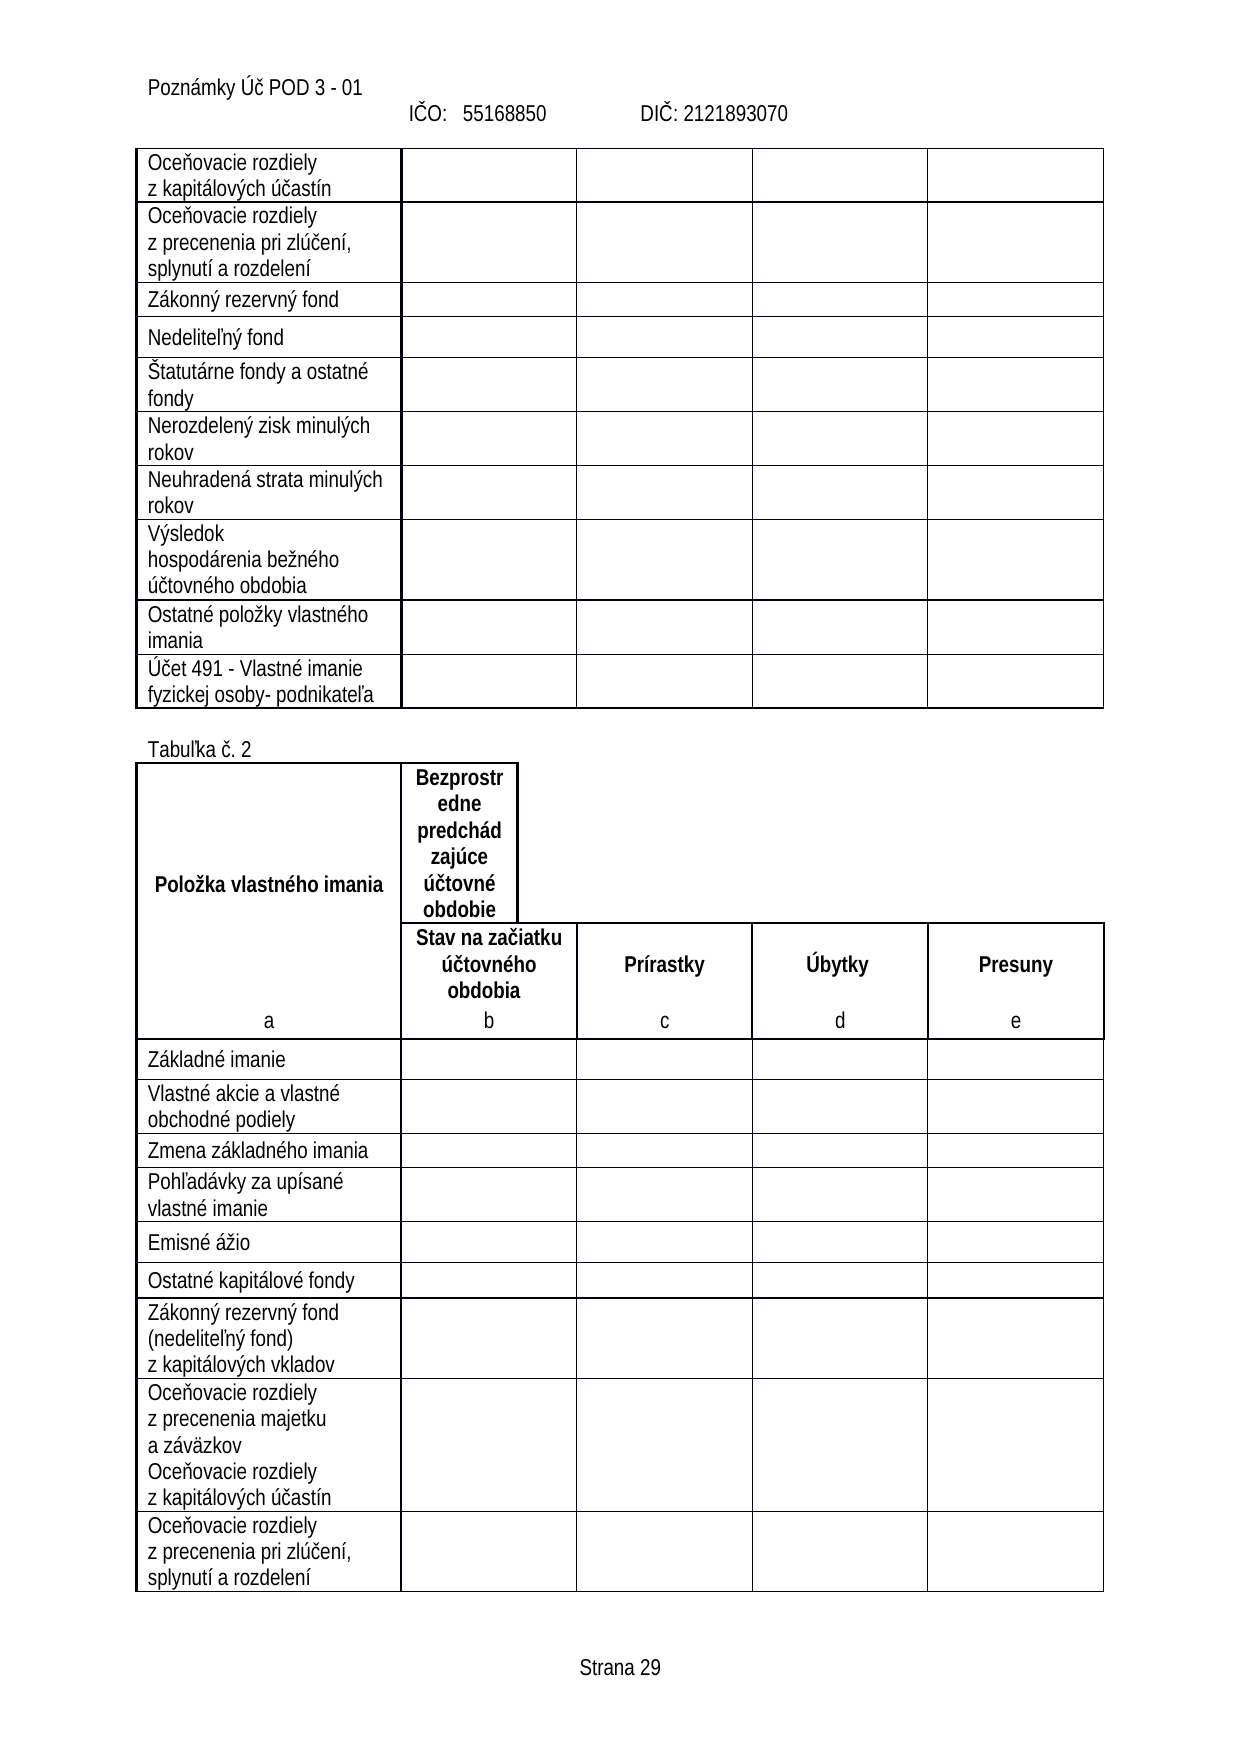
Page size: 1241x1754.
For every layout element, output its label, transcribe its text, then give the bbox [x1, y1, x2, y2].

table_cell Štatutárne fondy a ostatné fondy [138, 358, 400, 411]
table_cell a [138, 1003, 400, 1038]
table_cell [753, 601, 927, 653]
table_cell [753, 1040, 927, 1079]
table_header Bezprostredne predchádzajúce účtovné obdobie [402, 764, 516, 922]
table_cell [577, 1222, 752, 1262]
table_cell [577, 1299, 752, 1378]
table_cell [928, 1168, 1103, 1221]
table_cell [577, 1040, 752, 1079]
table_cell [928, 601, 1103, 653]
table_cell Účet 491 - Vlastné imanie fyzickej osoby- podnikateľa [138, 655, 400, 707]
table_cell [403, 358, 576, 411]
table_cell [577, 655, 752, 707]
table_cell Oceňovacie rozdiely z precenenia majetku a záväzkov [138, 1379, 400, 1458]
table_cell [403, 317, 576, 357]
table_cell [753, 1222, 927, 1262]
table_cell [928, 149, 1103, 201]
table_cell Neuhradená strata minulých rokov [138, 466, 400, 518]
table_cell [753, 466, 927, 518]
table_cell [753, 1168, 927, 1221]
table_cell [403, 655, 576, 707]
table_cell [577, 601, 752, 653]
table_cell [928, 1458, 1103, 1511]
table_cell [753, 412, 927, 465]
table_cell [577, 358, 752, 411]
table_cell [753, 1080, 927, 1133]
table_header [519, 762, 1104, 922]
table_cell [753, 1379, 927, 1458]
table_cell [402, 1168, 576, 1221]
table_cell [577, 1263, 752, 1297]
table_cell [403, 203, 576, 282]
table_cell Úbytky [753, 924, 927, 1003]
table_cell [928, 1512, 1103, 1591]
table_cell [928, 655, 1103, 707]
table_cell [403, 283, 576, 316]
table_cell [928, 1299, 1103, 1378]
table_cell e [929, 1003, 1103, 1038]
table_cell [403, 149, 576, 201]
table_cell [928, 1222, 1103, 1262]
table_cell [753, 1134, 927, 1167]
table_cell [928, 1080, 1103, 1133]
table_cell Zákonný rezervný fond (nedeliteľný fond) z kapitálových vkladov [138, 1299, 400, 1378]
table_cell [577, 412, 752, 465]
table_cell Výsledok hospodárenia bežného účtovného obdobia [138, 520, 400, 599]
table_cell [577, 1512, 752, 1591]
table_cell [753, 283, 927, 316]
table_cell [928, 1263, 1103, 1297]
table_cell [928, 412, 1103, 465]
table_cell Presuny [929, 924, 1103, 1003]
table_cell [402, 1222, 576, 1262]
table_cell Emisné ážio [138, 1222, 400, 1262]
table_cell [403, 601, 576, 653]
table_cell [402, 1512, 576, 1591]
table_cell [753, 655, 927, 707]
table_cell [403, 520, 576, 599]
table_cell Vlastné akcie a vlastné obchodné podiely [138, 1080, 400, 1133]
table_cell Zmena základného imania [138, 1134, 400, 1167]
table_cell b [402, 1003, 576, 1038]
table_cell [402, 1263, 576, 1297]
table_cell [577, 1379, 752, 1458]
text Tabuľka č. 2 [148, 736, 1092, 762]
table_cell [753, 317, 927, 357]
table_cell Oceňovacie rozdiely z precenenia pri zlúčení, splynutí a rozdelení [138, 203, 400, 282]
table_cell [403, 466, 576, 518]
table_cell [577, 317, 752, 357]
table_cell [928, 317, 1103, 357]
table_cell [928, 358, 1103, 411]
table_cell [577, 203, 752, 282]
table_cell [577, 520, 752, 599]
table_cell [577, 466, 752, 518]
table_cell [402, 1134, 576, 1167]
table_cell [753, 358, 927, 411]
table_cell [928, 283, 1103, 316]
table_cell [753, 149, 927, 201]
table_cell Základné imanie [138, 1040, 400, 1079]
table_cell [577, 1134, 752, 1167]
table_cell [753, 1263, 927, 1297]
table_cell [402, 1040, 576, 1079]
table_cell [928, 1040, 1103, 1079]
table_cell [753, 1299, 927, 1378]
table_cell [402, 1379, 576, 1458]
table_cell [928, 1379, 1103, 1458]
table_cell Oceňovacie rozdiely z precenenia pri zlúčení, splynutí a rozdelení [138, 1512, 400, 1591]
table_cell [753, 203, 927, 282]
table_cell [577, 1168, 752, 1221]
table_cell [577, 149, 752, 201]
table_cell [928, 520, 1103, 599]
table_cell Pohľadávky za upísané vlastné imanie [138, 1168, 400, 1221]
table_cell [928, 466, 1103, 518]
table_cell Ostatné položky vlastného imania [138, 601, 400, 653]
table_cell [402, 1299, 576, 1378]
table_cell [402, 1080, 576, 1133]
table_cell [577, 1458, 752, 1511]
table_cell d [753, 1003, 927, 1038]
table_cell Nerozdelený zisk minulých rokov [138, 412, 400, 465]
table_cell Oceňovacie rozdiely z kapitálových účastín [138, 1458, 400, 1511]
table_cell Zákonný rezervný fond [138, 283, 400, 316]
table_cell [402, 1458, 576, 1511]
table_cell [753, 1512, 927, 1591]
table_cell Oceňovacie rozdiely z kapitálových účastín [138, 149, 400, 201]
table_cell c [578, 1003, 751, 1038]
table_cell Nedeliteľný fond [138, 317, 400, 357]
table_cell Prírastky [578, 924, 751, 1003]
table_cell [928, 1134, 1103, 1167]
table_header Položka vlastného imania [138, 764, 400, 1003]
table_cell [928, 203, 1103, 282]
table_cell [753, 520, 927, 599]
table_cell [577, 283, 752, 316]
table_cell Stav na začiatku účtovného obdobia [402, 924, 576, 1003]
table_cell [577, 1080, 752, 1133]
table_cell [403, 412, 576, 465]
table_cell [753, 1458, 927, 1511]
table_cell Ostatné kapitálové fondy [138, 1263, 400, 1297]
